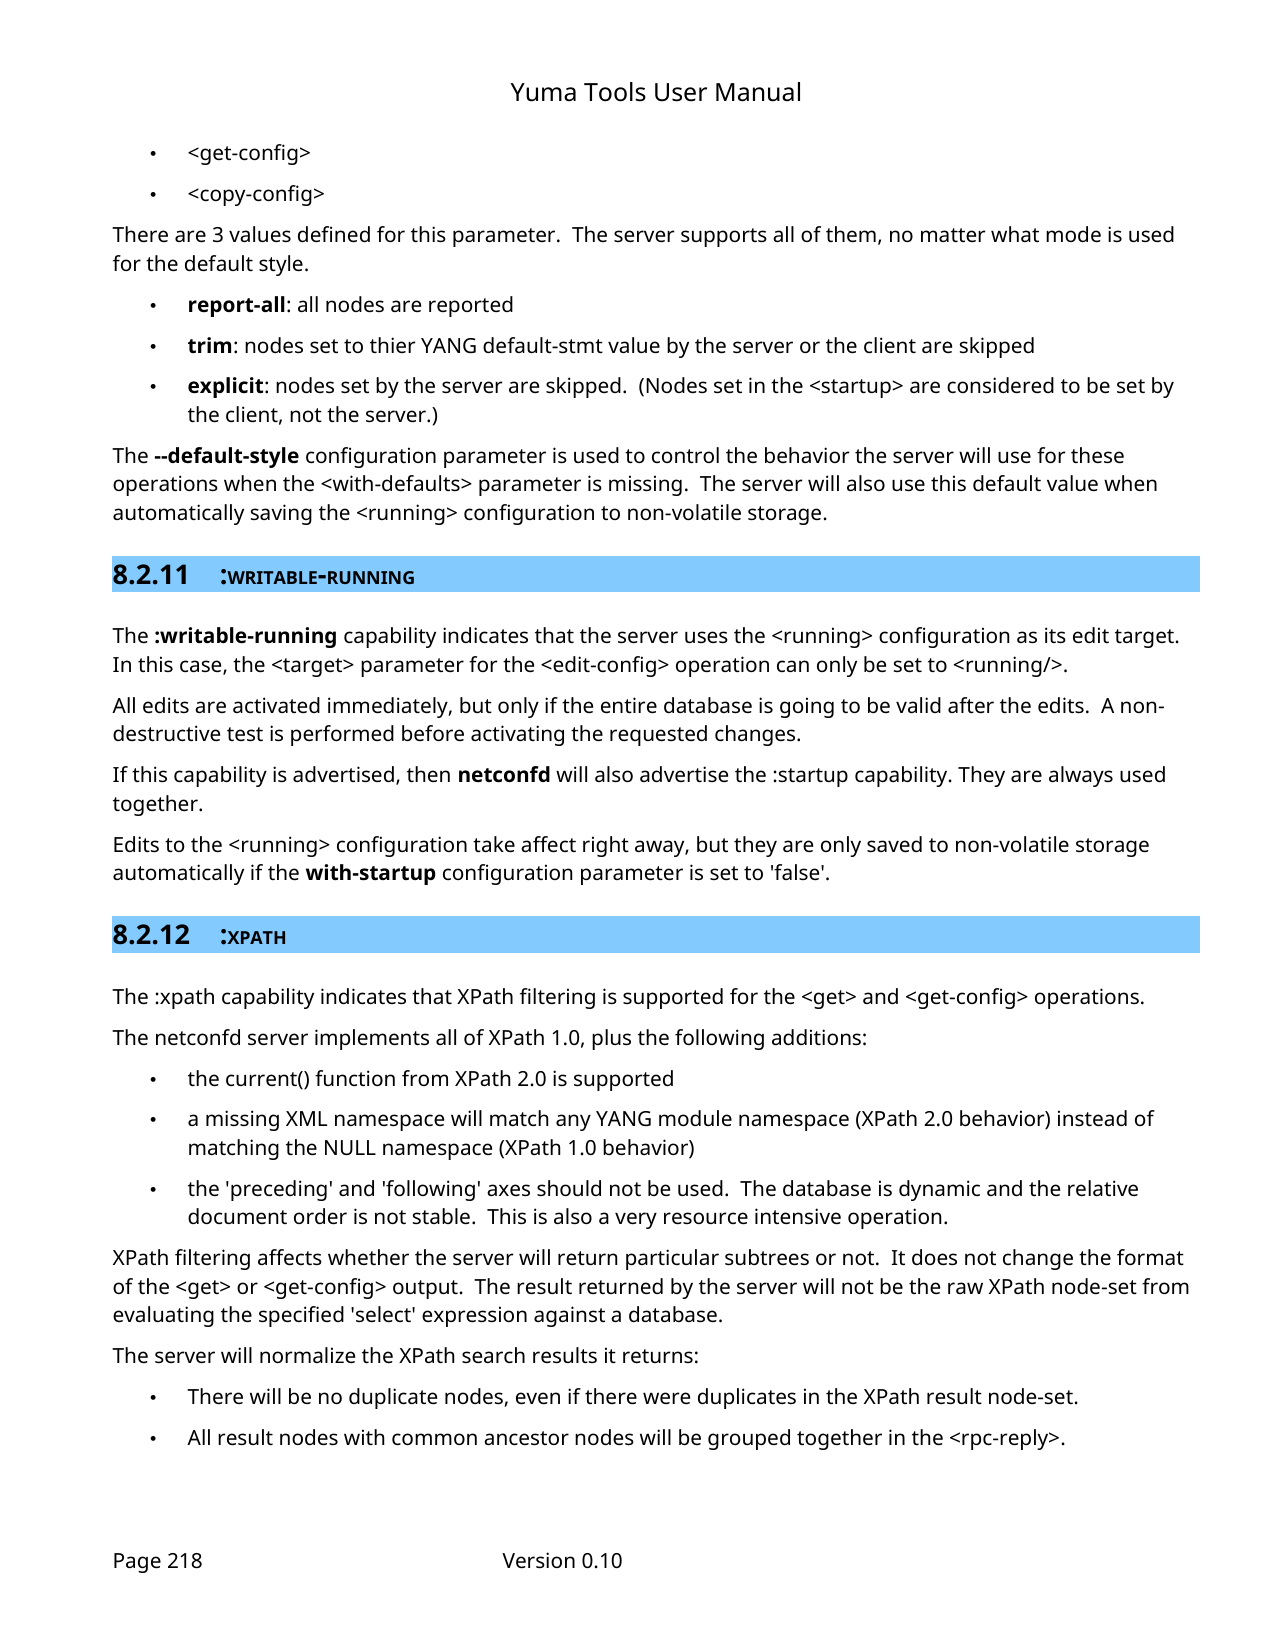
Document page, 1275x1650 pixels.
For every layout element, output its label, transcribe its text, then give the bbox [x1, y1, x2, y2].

text The :writable-running capability indicates that the server uses the <running> configuration as its edit target. In this case, the <target> parameter for the <edit-config> operation can only be set to <running/>. [112, 622, 1200, 678]
text If this capability is advertised, then netconfd will also advertise the :startup capability. They are always used together. [112, 760, 1200, 817]
list the 'preceding' and 'following' axes should not be used. The database is dynamic and the relative document order is not stable. This is also a very resource intensive operation. [150, 1174, 1200, 1231]
list trim: nodes set to thier YANG default-stmt value by the server or the client are skipped [150, 331, 1200, 359]
text The server will normalize the XPath search results it returns: [112, 1341, 1200, 1369]
list the current() function from XPath 2.0 is supported [150, 1064, 1200, 1092]
text The :xpath capability indicates that XPath filtering is supported for the <get> and <get-config> operations. [112, 982, 1200, 1010]
list <get-config> [150, 138, 1200, 167]
text There are 3 values defined for this parameter. The server supports all of them, no matter what mode is used for the default style. [112, 220, 1200, 277]
text Edits to the <running> configuration take affect right away, but they are only saved to non-volatile storage automatically if the with-startup configuration parameter is set to 'false'. [112, 830, 1200, 887]
list report-all: all nodes are reported [150, 290, 1200, 318]
list a missing XML namespace will match any YANG module namespace (XPath 2.0 behavior) instead of matching the NULL namespace (XPath 1.0 behavior) [150, 1104, 1200, 1161]
text The --default-style configuration parameter is used to control the behavior the server will use for these operations when the <with-defaults> parameter is missing. The server will also use this default value when automatically saving the <running> configuration to non-volatile storage. [112, 441, 1200, 526]
list <copy-config> [150, 179, 1200, 208]
subtitle :xpath [112, 916, 1200, 953]
list explicit: nodes set by the server are skipped. (Nodes set in the <startup> are considered to be set by the client, not the server.) [150, 372, 1200, 428]
subtitle :writable-running [112, 556, 1200, 592]
text All edits are activated immediately, but only if the entire database is going to be valid after the edits. A non-destructive test is performed before activating the requested changes. [112, 691, 1200, 748]
text XPath filtering affects whether the server will return particular subtrees or not. It does not change the format of the <get> or <get-config> output. The result returned by the server will not be the raw XPath node-set from evaluating the specified 'select' expression against a database. [112, 1243, 1200, 1329]
list All result nodes with common ancestor nodes will be grouped together in the <rpc-reply>. [150, 1423, 1200, 1451]
text The netconfd server implements all of XPath 1.0, plus the following additions: [112, 1023, 1200, 1051]
list There will be no duplicate nodes, even if there were duplicates in the XPath result node-set. [150, 1382, 1200, 1411]
